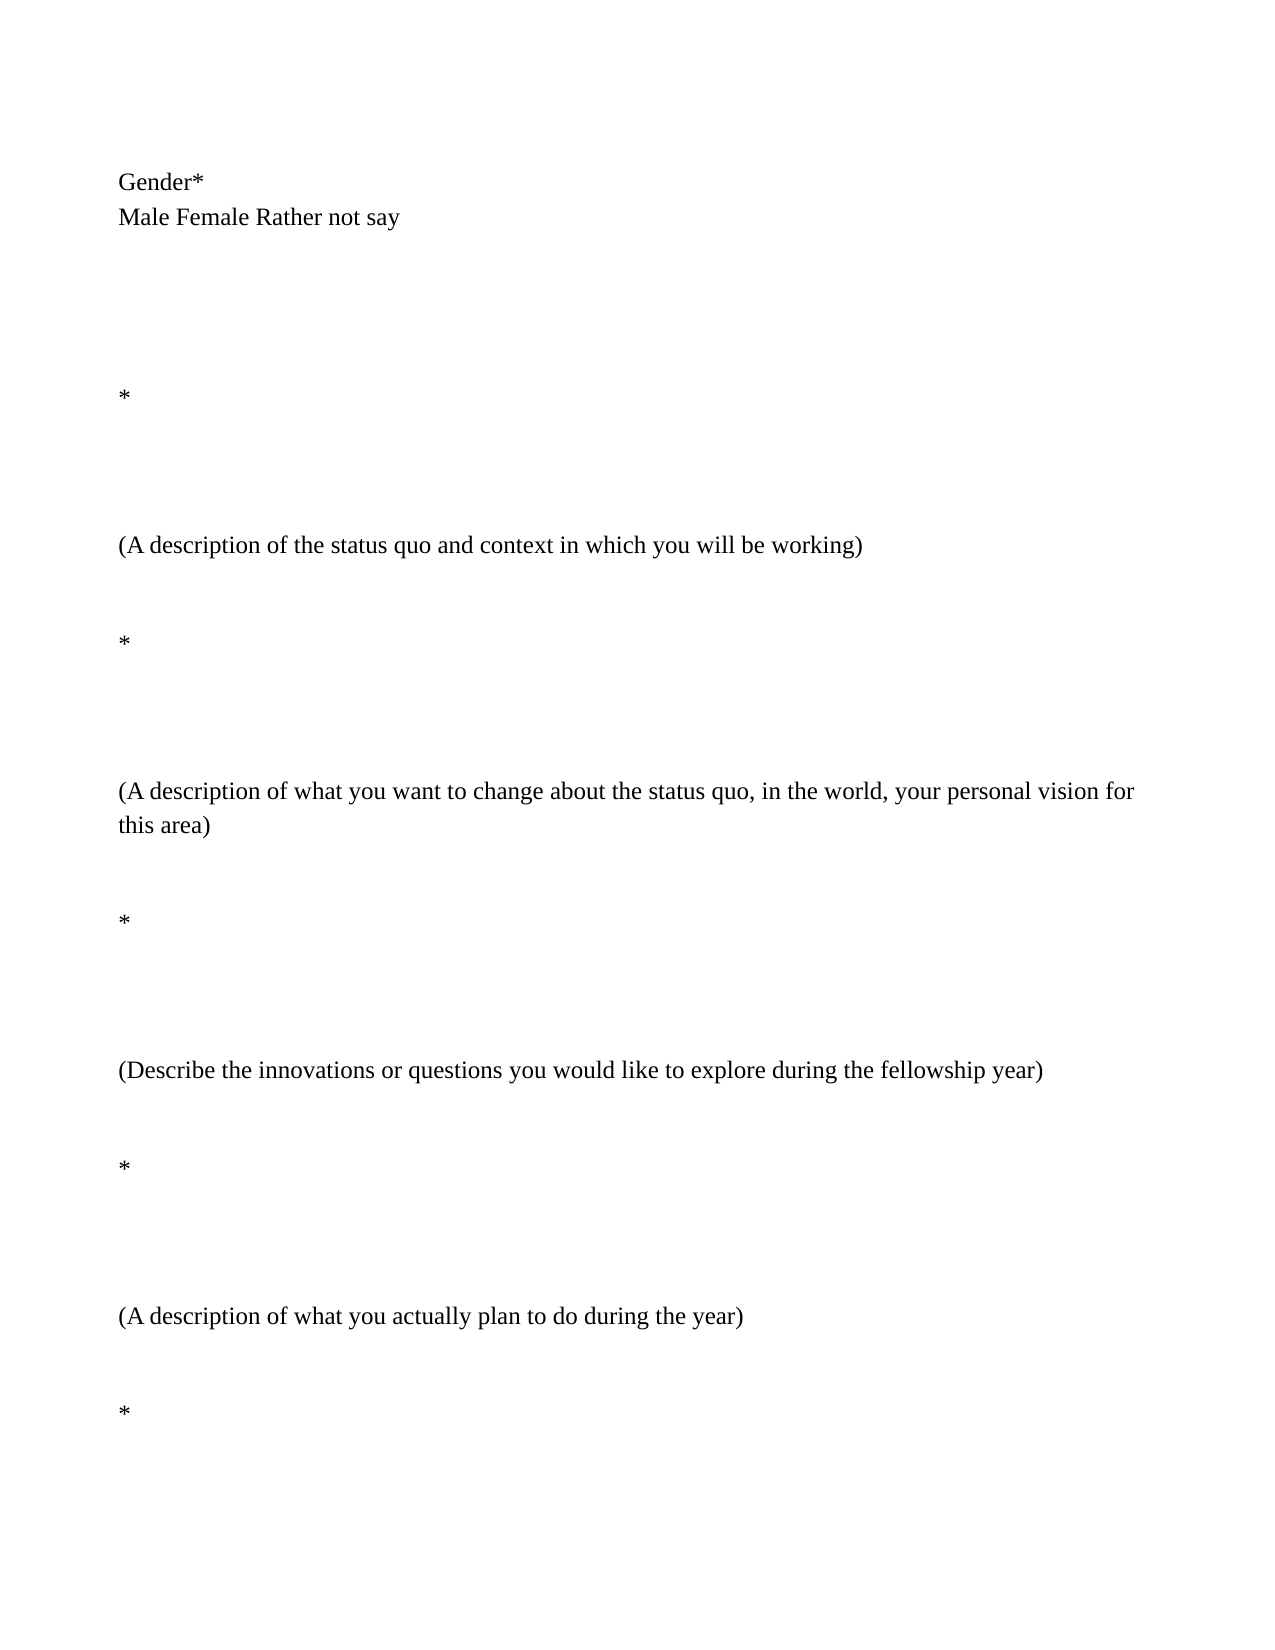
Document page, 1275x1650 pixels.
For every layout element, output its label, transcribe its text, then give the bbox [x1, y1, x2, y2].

text (Describe the innovations or questions you would like to explore during the fellowship year) [118, 1056, 1157, 1084]
text (A description of what you want to change about the status quo, in the world, your personal vision for this area) [118, 776, 1157, 839]
text Male Female Rather not say [118, 202, 1157, 230]
text (A description of the status quo and context in which you will be working) [118, 531, 1157, 559]
text * [118, 383, 1157, 412]
text * [118, 908, 1157, 937]
text * [118, 1399, 1157, 1428]
text (A description of what you actually plan to do during the year) [118, 1301, 1157, 1330]
text * [118, 1154, 1157, 1182]
text * [118, 629, 1157, 657]
text Gender* [118, 167, 1157, 196]
